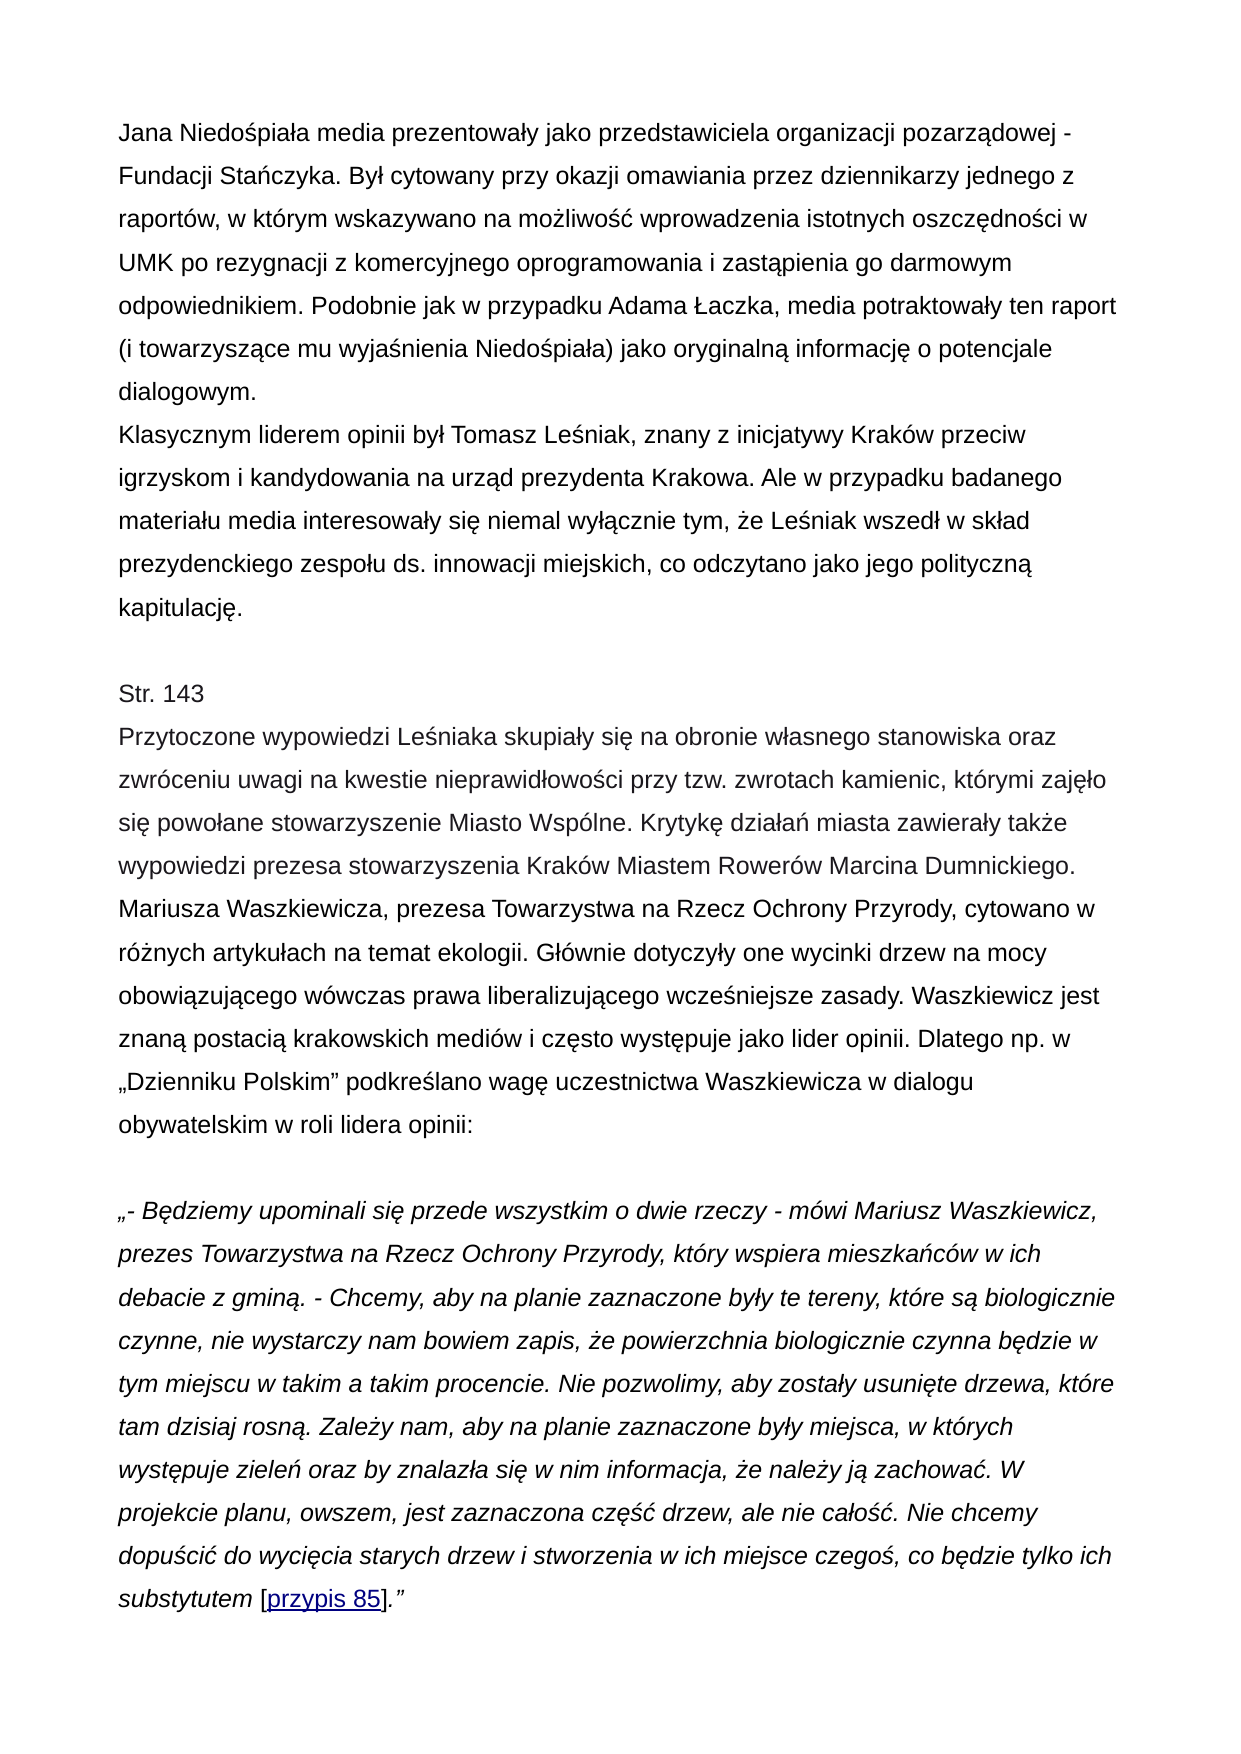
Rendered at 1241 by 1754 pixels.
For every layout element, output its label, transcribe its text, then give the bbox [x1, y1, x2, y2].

text Klasycznym liderem opinii był Tomasz Leśniak, znany z inicjatywy Kraków przeciw igrzyskom i kandydowania na urząd prezydenta Krakowa. Ale w przypadku badanego materiału media interesowały się niemal wyłącznie tym, że Leśniak wszedł w skład prezydenckiego zespołu ds. innowacji miejskich, co odczytano jako jego polityczną kapitulację. [118, 420, 1122, 621]
text Jana Niedośpiała media prezentowały jako przedstawiciela organizacji pozarządowej - Fundacji Stańczyka. Był cytowany przy okazji omawiania przez dziennikarzy jednego z raportów, w którym wskazywano na możliwość wprowadzenia istotnych oszczędności w UMK po rezygnacji z komercyjnego oprogramowania i zastąpienia go darmowym odpowiednikiem. Podobnie jak w przypadku Adama Łaczka, media potraktowały ten raport (i towarzyszące mu wyjaśnienia Niedośpiała) jako oryginalną informację o potencjale dialogowym. [118, 118, 1122, 406]
text Str. 143 [118, 679, 1122, 707]
text „- Będziemy upominali się przede wszystkim o dwie rzeczy - mówi Mariusz Waszkiewicz, prezes Towarzystwa na Rzecz Ochrony Przyrody, który wspiera mieszkańców w ich debacie z gminą. - Chcemy, aby na planie zaznaczone były te tereny, które są biologicznie czynne, nie wystarczy nam bowiem zapis, że powierzchnia biologicznie czynna będzie w tym miejscu w takim a takim procencie. Nie pozwolimy, aby zostały usunięte drzewa, które tam dzisiaj rosną. Zależy nam, aby na planie zaznaczone były miejsca, w których występuje zieleń oraz by znalazła się w nim informacja, że należy ją zachować. W projekcie planu, owszem, jest zaznaczona część drzew, ale nie całość. Nie chcemy dopuścić do wycięcia starych drzew i stworzenia w ich miejsce czegoś, co będzie tylko ich substytutem [przypis 85].” [118, 1196, 1122, 1613]
text Mariusza Waszkiewicza, prezesa Towarzystwa na Rzecz Ochrony Przyrody, cytowano w różnych artykułach na temat ekologii. Głównie dotyczyły one wycinki drzew na mocy obowiązującego wówczas prawa liberalizującego wcześniejsze zasady. Waszkiewicz jest znaną postacią krakowskich mediów i często występuje jako lider opinii. Dlatego np. w „Dzienniku Polskim” podkreślano wagę uczestnictwa Waszkiewicza w dialogu obywatelskim w roli lidera opinii: [118, 894, 1122, 1139]
text Przytoczone wypowiedzi Leśniaka skupiały się na obronie własnego stanowiska oraz zwróceniu uwagi na kwestie nieprawidłowości przy tzw. zwrotach kamienic, którymi zajęło się powołane stowarzyszenie Miasto Wspólne. Krytykę działań miasta zawierały także wypowiedzi prezesa stowarzyszenia Kraków Miastem Rowerów Marcina Dumnickiego. [118, 722, 1122, 880]
